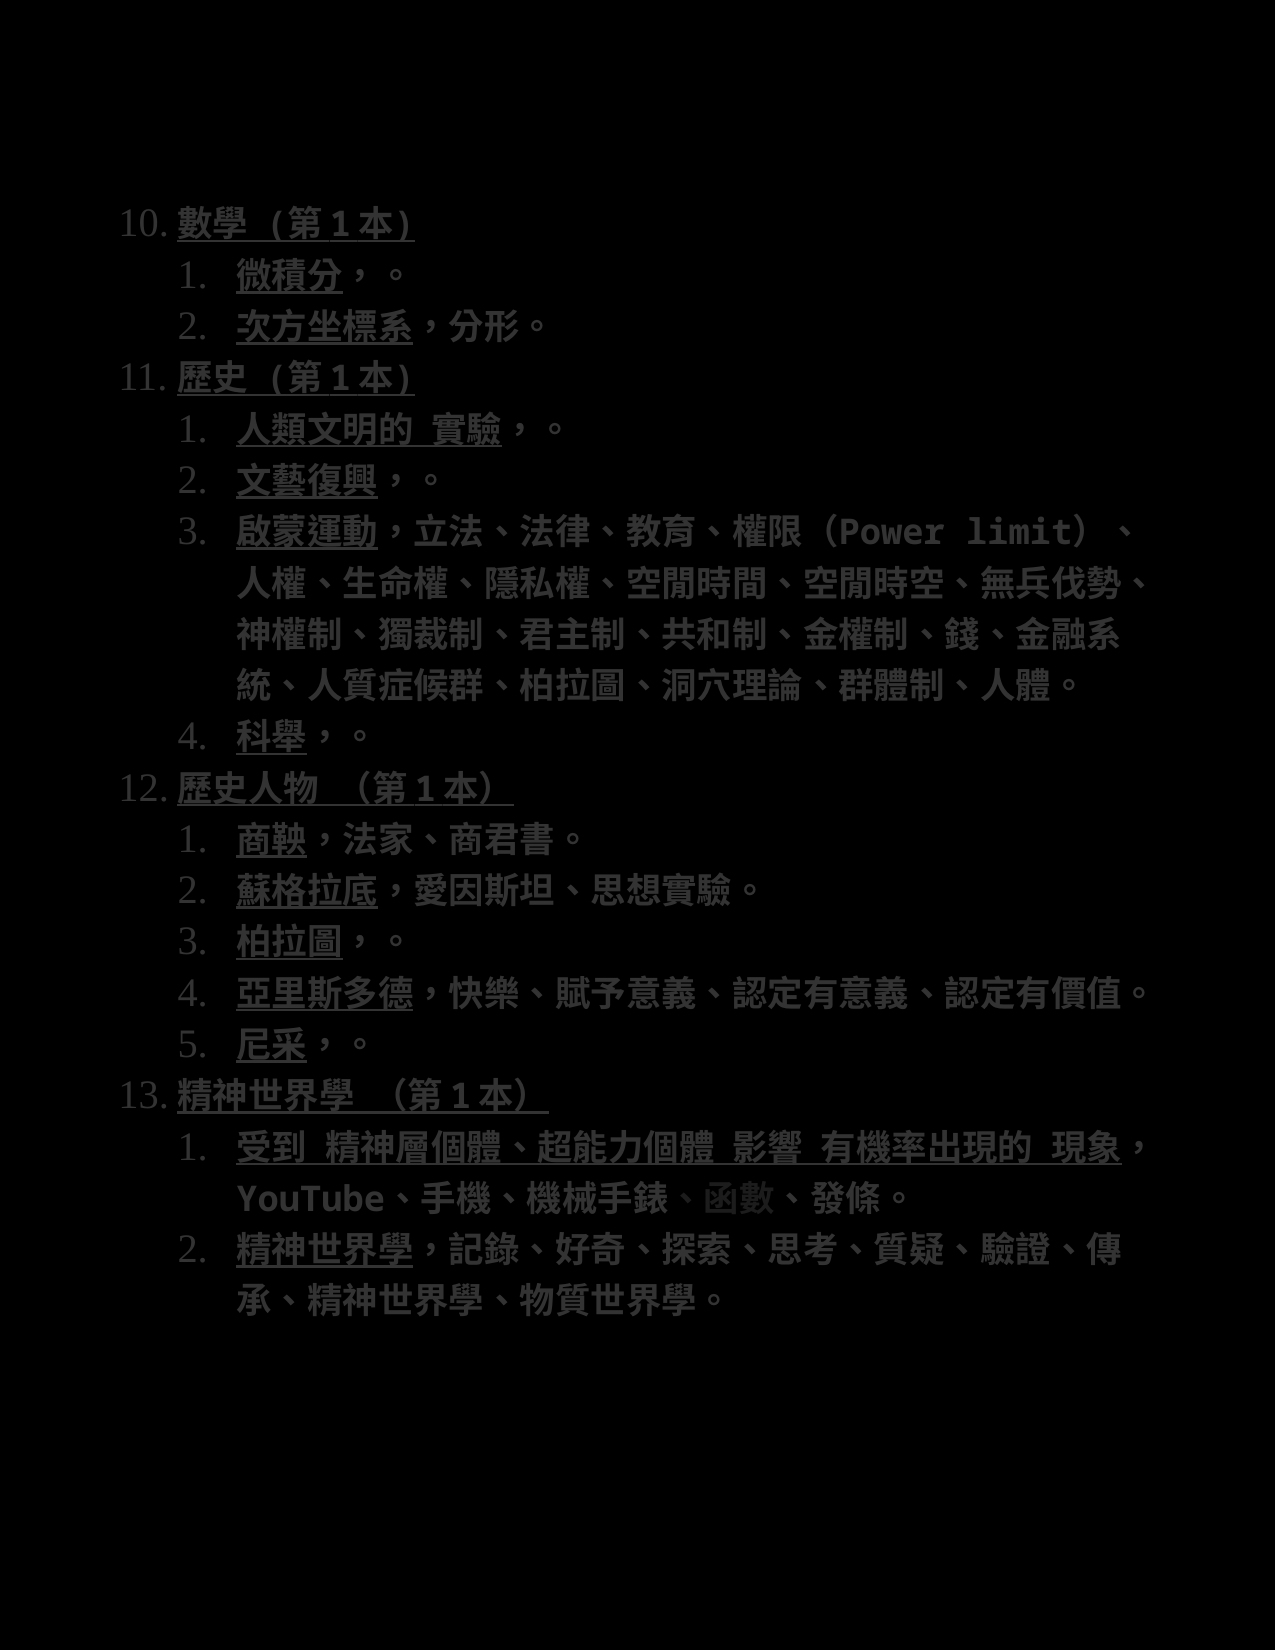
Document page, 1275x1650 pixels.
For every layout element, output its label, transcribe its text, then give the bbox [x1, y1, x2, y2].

list 柏拉圖，。 [177, 914, 1157, 965]
list 啟蒙運動，立法、法律、教育、權限（Power limit）、人權、生命權、隱私權、空閒時間、空閒時空、無兵伐勢、神權制、獨裁制、君主制、共和制、金權制、錢、金融系統、人質症候群、柏拉圖、洞穴理論、群體制、人體。 [177, 503, 1157, 709]
list 尼采，。 [177, 1016, 1157, 1067]
list 蘇格拉底，愛因斯坦、思想實驗。 [177, 862, 1157, 914]
list 數學 (第1本) [118, 196, 1157, 247]
list 科舉，。 [177, 709, 1157, 760]
list 受到 精神層個體、超能力個體 影響 有機率出現的 現象，YouTube、手機、機械手錶、函數、發條。 [177, 1119, 1157, 1221]
list 精神世界學 （第1本） [118, 1067, 1157, 1119]
list 次方坐標系，分形。 [177, 298, 1157, 350]
list 亞里斯多德，快樂、賦予意義、認定有意義、認定有價值。 [177, 965, 1157, 1016]
list 人類文明的 實驗，。 [177, 401, 1157, 452]
list 文藝復興，。 [177, 452, 1157, 503]
list 歷史 (第1本) [118, 350, 1157, 401]
list 微積分，。 [177, 247, 1157, 298]
list 精神世界學，記錄、好奇、探索、思考、質疑、驗證、傳承、精神世界學、物質世界學。 [177, 1221, 1157, 1324]
list 歷史人物 （第1本） [118, 760, 1157, 811]
list 商鞅，法家、商君書。 [177, 811, 1157, 862]
